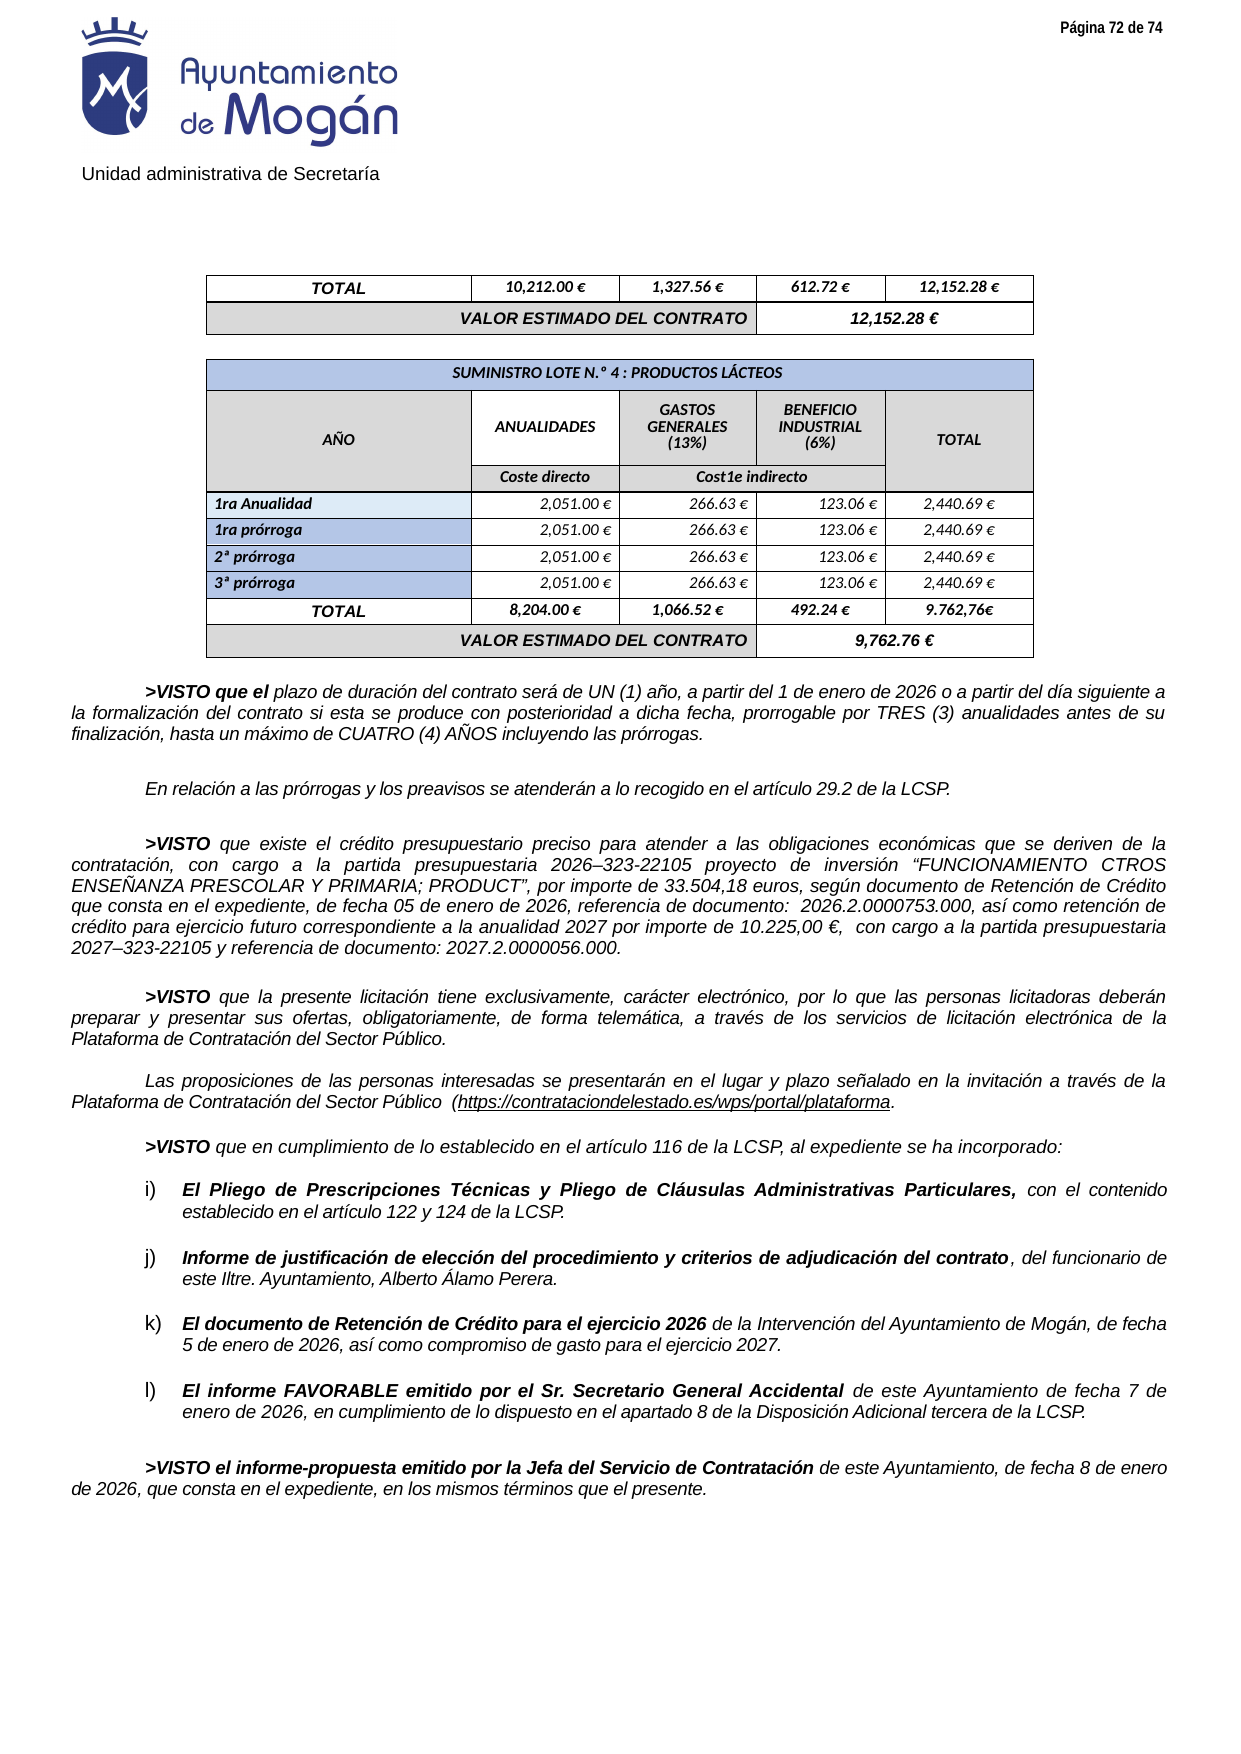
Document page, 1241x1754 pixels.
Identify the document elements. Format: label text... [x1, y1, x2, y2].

table_cell Coste directo [472, 466, 619, 491]
table_cell 266,63 € [620, 546, 756, 571]
table_cell ANUALIDADES [472, 391, 619, 465]
table_cell Cost1e indirecto [620, 466, 885, 491]
table_cell 612,72 € [757, 276, 885, 301]
picture [81, 17, 398, 153]
text En relación a las prórrogas y los preavisos se atenderán a lo recogido en el artículo 29.2 de la LCSP. [71, 778, 1169, 799]
table_cell 1.327,56 € [620, 276, 756, 301]
table_cell AÑO [207, 391, 471, 491]
table_cell 123,06 € [757, 493, 885, 518]
table_cell 266,63 € [620, 519, 756, 544]
table_cell 2.051,00 € [472, 546, 619, 571]
table_cell 10.212,00 € [472, 276, 619, 301]
table_cell 3ª prórroga [207, 572, 471, 598]
table_cell GASTOS GENERALES (13%) [620, 391, 756, 465]
table_cell 2.440,69 € [886, 572, 1033, 598]
table_cell 8.204,00 € [472, 599, 619, 624]
table_cell 123,06 € [757, 546, 885, 571]
table_cell 266,63 € [620, 572, 756, 598]
text Las proposiciones de las personas interesadas se presentarán en el lugar y plazo señalado en la invitación a través de la Plataforma de Contratación del Sector Público (https://contrataciondelestado.es/wps/portal/plataforma. [71, 1071, 1169, 1113]
table_cell 2.440,69 € [886, 493, 1033, 518]
table_cell 2.051,00 € [472, 493, 619, 518]
table_cell 9.762,76 € [757, 625, 1033, 657]
table_cell 2ª prórroga [207, 546, 471, 571]
list El Pliego de Prescripciones Técnicas y Pliego de Cláusulas Administrativas Particulares, con el contenido establecido en el artículo 122 y 124 de la LCSP. [144, 1178, 1169, 1222]
table_header SUMINISTRO LOTE N.º 4 : PRODUCTOS LÁCTEOS [207, 360, 1033, 390]
table_cell 123,06 € [757, 572, 885, 598]
text >VISTO que existe el crédito presupuestario preciso para atender a las obligaciones económicas que se deriven de la contratación, con cargo a la partida presupuestaria 2026–323-22105 proyecto de inversión “FUNCIONAMIENTO CTROS ENSEÑANZA PRESCOLAR Y PRIMARIA; PRODUCT”, por importe de 33.504,18 euros, según documento de Retención de Crédito que consta en el expediente, de fecha 05 de enero de 2026, referencia de documento: 2026.2.0000753.000, así como retención de crédito para ejercicio futuro correspondiente a la anualidad 2027 por importe de 10.225,00 €, con cargo a la partida presupuestaria 2027–323-22105 y referencia de documento: 2027.2.0000056.000. [71, 833, 1169, 959]
table_cell 1ra Anualidad [207, 493, 471, 518]
text >VISTO que el plazo de duración del contrato será de UN (1) año, a partir del 1 de enero de 2026 o a partir del día siguiente a la formalización del contrato si esta se produce con posterioridad a dicha fecha, prorrogable por TRES (3) anualidades antes de su finalización, hasta un máximo de CUATRO (4) AÑOS incluyendo las prórrogas. [71, 681, 1169, 744]
table_cell 1ra prórroga [207, 519, 471, 544]
table_cell 1.066,52 € [620, 599, 756, 624]
table_cell BENEFICIO INDUSTRIAL (6%) [757, 391, 885, 465]
table_cell 2.440,69 € [886, 519, 1033, 544]
table_cell 123,06 € [757, 519, 885, 544]
table_cell 9.762,76€ [886, 599, 1033, 624]
list Informe de justificación de elección del procedimiento y criterios de adjudicación del contrato, del funcionario de este Iltre. Ayuntamiento, Alberto Álamo Perera. [144, 1245, 1169, 1289]
table_cell 492,24 € [757, 599, 885, 624]
list El documento de Retención de Crédito para el ejercicio 2026 de la Intervención del Ayuntamiento de Mogán, de fecha 5 de enero de 2026, así como compromiso de gasto para el ejercicio 2027. [144, 1311, 1169, 1355]
table_cell TOTAL [207, 599, 471, 624]
table_cell TOTAL [886, 391, 1033, 491]
table_cell TOTAL [207, 276, 471, 301]
text >VISTO que la presente licitación tiene exclusivamente, carácter electrónico, por lo que las personas licitadoras deberán preparar y presentar sus ofertas, obligatoriamente, de forma telemática, a través de los servicios de licitación electrónica de la Plataforma de Contratación del Sector Público. [71, 987, 1169, 1049]
table_cell 12.152,28 € [757, 303, 1033, 334]
table_cell 2.051,00 € [472, 572, 619, 598]
table_cell VALOR ESTIMADO DEL CONTRATO [207, 303, 756, 334]
table_cell VALOR ESTIMADO DEL CONTRATO [207, 625, 756, 657]
table_cell 2.051,00 € [472, 519, 619, 544]
table_cell 12.152,28 € [886, 276, 1033, 301]
text >VISTO que en cumplimiento de lo establecido en el artículo 116 de la LCSP, al expediente se ha incorporado: [71, 1136, 1169, 1157]
table_cell 2.440,69 € [886, 546, 1033, 571]
text >VISTO el informe-propuesta emitido por la Jefa del Servicio de Contratación de este Ayuntamiento, de fecha 8 de enero de 2026, que consta en el expediente, en los mismos términos que el presente. [71, 1458, 1169, 1499]
table_cell 266,63 € [620, 493, 756, 518]
list El informe FAVORABLE emitido por el Sr. Secretario General Accidental de este Ayuntamiento de fecha 7 de enero de 2026, en cumplimiento de lo dispuesto en el apartado 8 de la Disposición Adicional tercera de la LCSP. [144, 1378, 1169, 1423]
